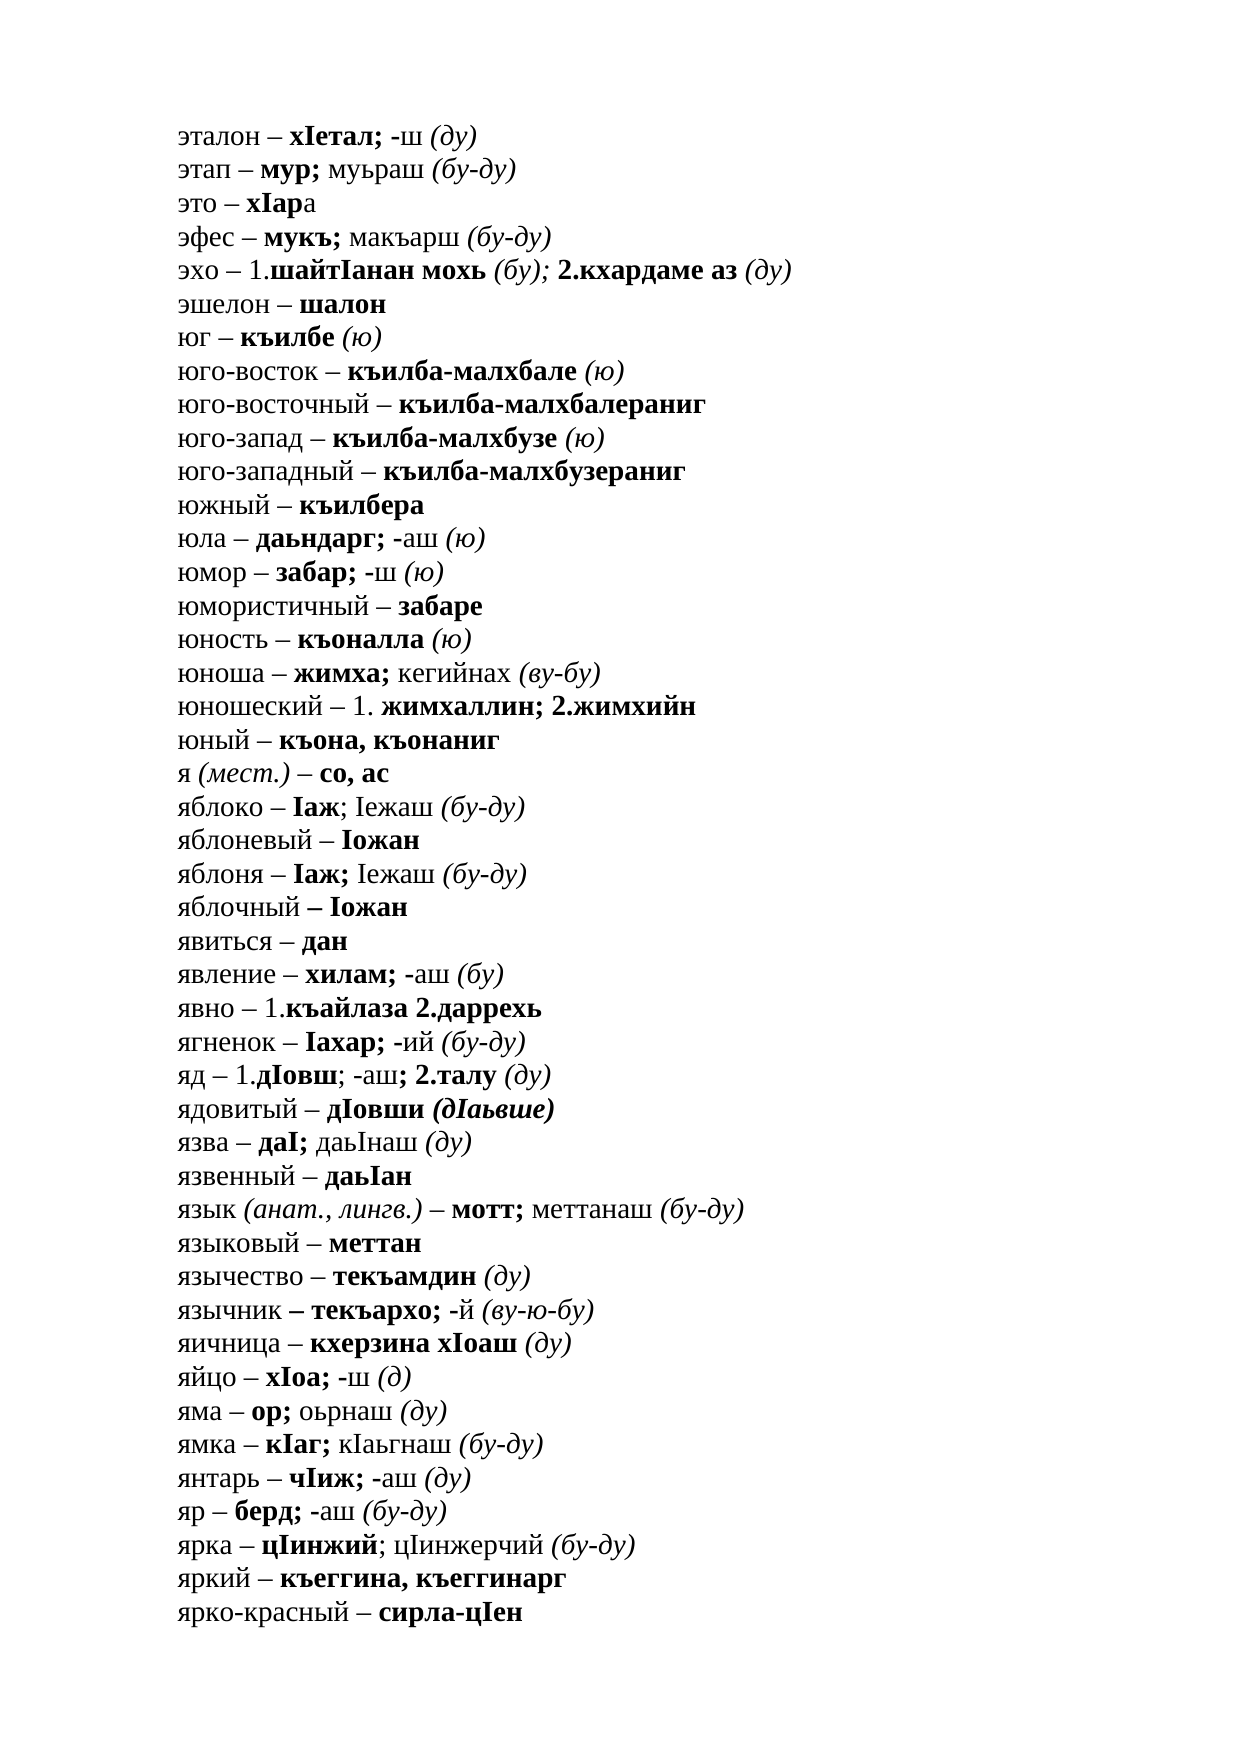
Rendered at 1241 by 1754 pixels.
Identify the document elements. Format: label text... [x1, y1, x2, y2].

text юг – къилбе (ю) [177, 319, 1152, 353]
text яблоневый – Ӏожан [177, 822, 1152, 856]
text юго-запад – къилба-малхбузе (ю) [177, 420, 1152, 453]
text юность – къоналла (ю) [177, 621, 1152, 655]
text ягненок – Ӏахар; -ий (бу-ду) [177, 1024, 1152, 1057]
text явиться – дан [177, 923, 1152, 957]
text эталон – хӀетал; -ш (ду) [177, 118, 1152, 152]
text языковый – меттан [177, 1225, 1152, 1258]
text юго-восток – къилба-малхбале (ю) [177, 353, 1152, 386]
text юла – даьндарг; -аш (ю) [177, 521, 1152, 554]
text это – хӀара [177, 185, 1152, 219]
text я (мест.) – со, ас [177, 755, 1152, 789]
text язвенный – даьӀан [177, 1158, 1152, 1191]
text явно – 1.къайлаза 2.даррехь [177, 990, 1152, 1024]
text явление – хилам; -аш (бу) [177, 957, 1152, 990]
text южный – къилбера [177, 487, 1152, 521]
text юмор – забар; -ш (ю) [177, 554, 1152, 588]
text язык (анат., лингв.) – мотт; меттанаш (бу-ду) [177, 1191, 1152, 1225]
text юго-восточный – къилба-малхбалераниг [177, 386, 1152, 420]
text юго-западный – къилба-малхбузераниг [177, 453, 1152, 487]
text ядовитый – дӀовши (дӀаьвше) [177, 1091, 1152, 1124]
text ярка – цӀинжий; цӀинжерчий (бу-ду) [177, 1527, 1152, 1560]
text юмористичный – забаре [177, 588, 1152, 621]
text эфес – мукъ; макъарш (бу-ду) [177, 219, 1152, 252]
text яма – ор; оьрнаш (ду) [177, 1393, 1152, 1426]
text юный – къона, къонаниг [177, 722, 1152, 755]
text ямка – кӀаг; кӀаьгнаш (бу-ду) [177, 1426, 1152, 1460]
text юноша – жимха; кегийнах (ву-бу) [177, 655, 1152, 688]
text яблоко – Ӏаж; Ӏежаш (бу-ду) [177, 789, 1152, 822]
text этап – мур; муьраш (бу-ду) [177, 152, 1152, 185]
text язычник – текъархо; -й (ву-ю-бу) [177, 1292, 1152, 1326]
text язва – даӀ; даьӀнаш (ду) [177, 1124, 1152, 1158]
text яблочный – Ӏожан [177, 889, 1152, 923]
text янтарь – чӀиж; -аш (ду) [177, 1460, 1152, 1493]
text ярко-красный – сирла-цӀен [177, 1594, 1152, 1627]
text яйцо – хӀоа; -ш (д) [177, 1359, 1152, 1393]
text юношеский – 1. жимхаллин; 2.жимхийн [177, 688, 1152, 722]
text яр – берд; -аш (бу-ду) [177, 1493, 1152, 1527]
text яблоня – Ӏаж; Ӏежаш (бу-ду) [177, 856, 1152, 889]
text язычество – текъамдин (ду) [177, 1258, 1152, 1292]
text эшелон – шалон [177, 286, 1152, 319]
text эхо – 1.шайтӀанан мохь (бу); 2.кхардаме аз (ду) [177, 252, 1152, 286]
text яичница – кхерзина хӀоаш (ду) [177, 1326, 1152, 1359]
text яд – 1.дӀовш; -аш; 2.талу (ду) [177, 1057, 1152, 1091]
text яркий – къеггина, къеггинарг [177, 1560, 1152, 1594]
